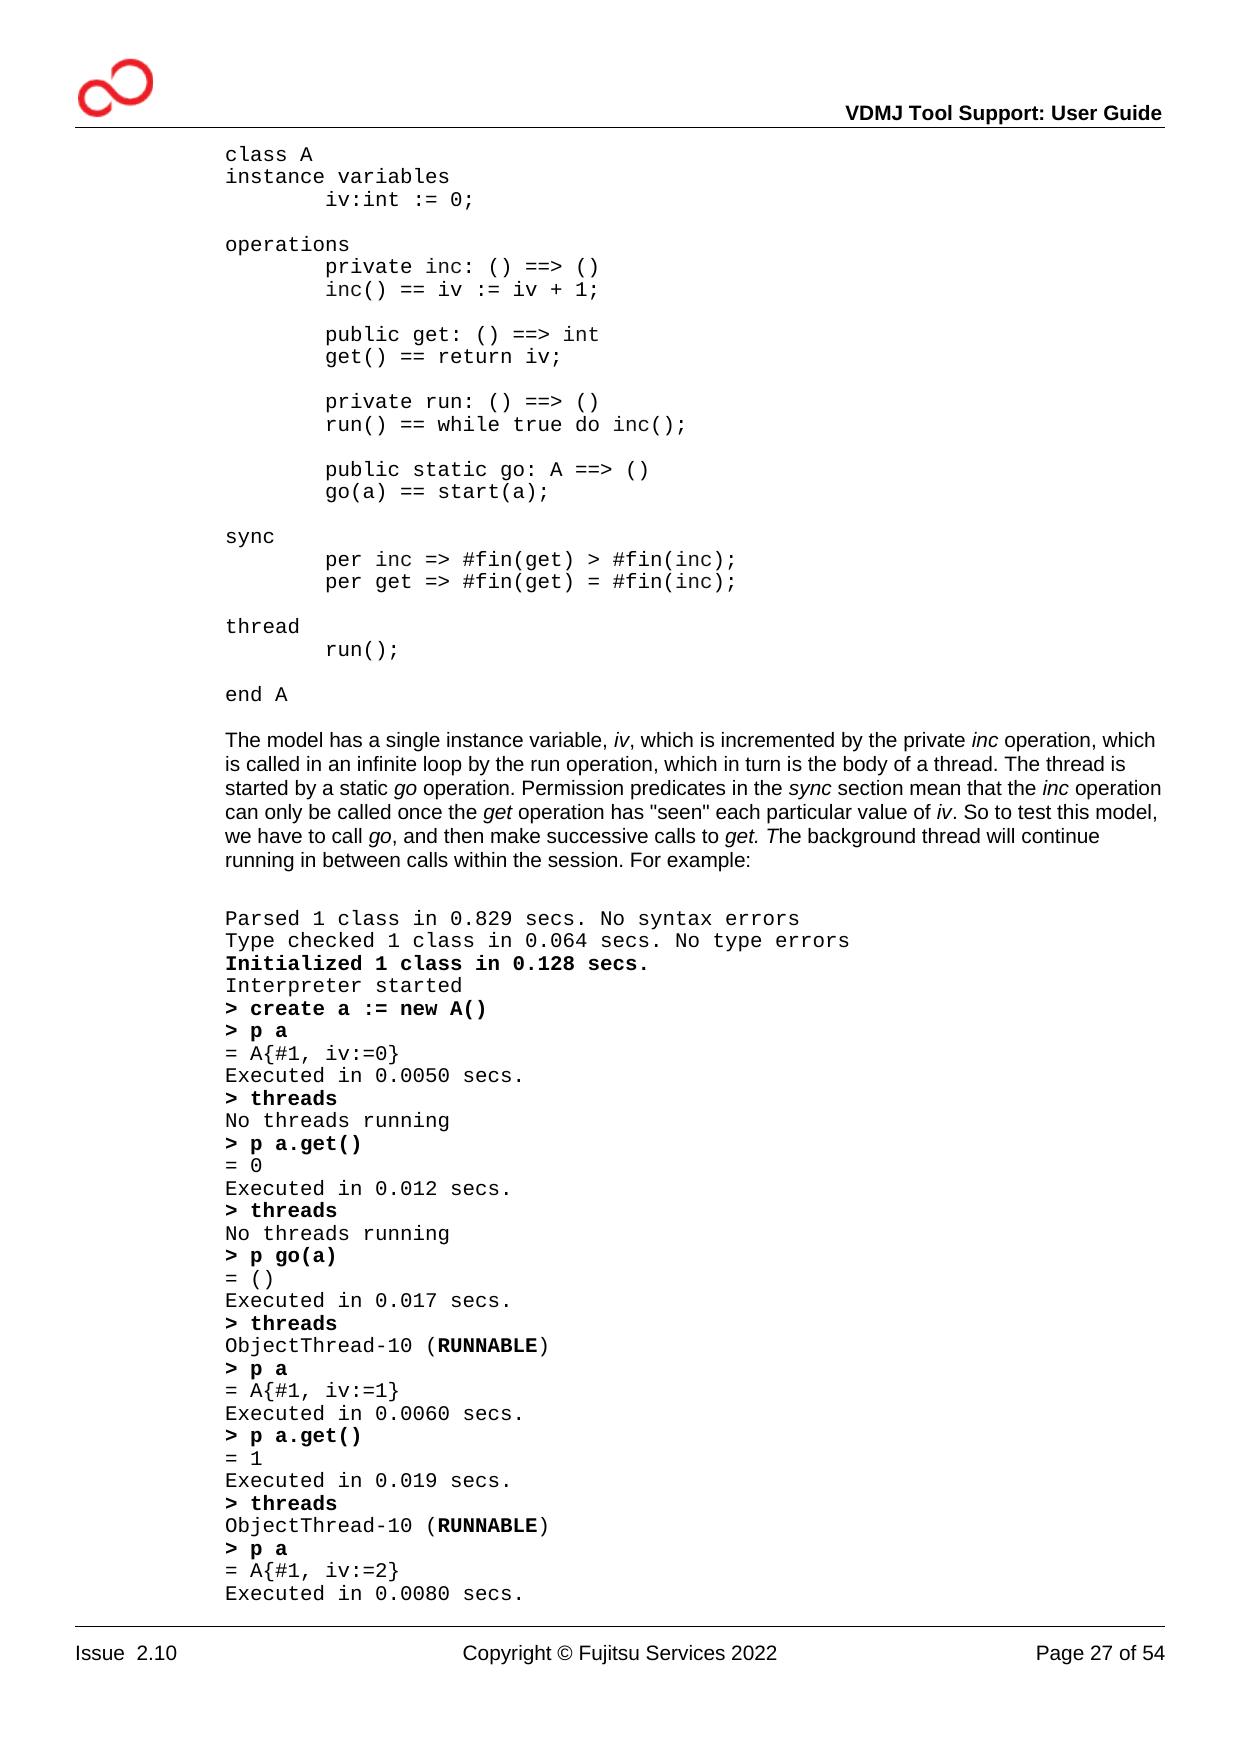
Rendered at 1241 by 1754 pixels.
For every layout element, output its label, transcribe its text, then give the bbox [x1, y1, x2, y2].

text per inc => #fin(get) > #fin(inc); [225, 548, 1165, 571]
text Executed in 0.0080 secs. [225, 1582, 1165, 1605]
text = A{#1, iv:=0} [225, 1042, 1165, 1065]
text > threads [225, 1200, 1165, 1222]
text > threads [225, 1492, 1165, 1515]
text private inc: () ==> () [225, 256, 1165, 278]
text ObjectThread-10 (RUNNABLE) [225, 1335, 1165, 1357]
text go(a) == start(a); [225, 481, 1165, 503]
text Executed in 0.017 secs. [225, 1290, 1165, 1312]
text > p a.get() [225, 1132, 1165, 1155]
text > p a [225, 1537, 1165, 1560]
text instance variables [225, 166, 1165, 188]
text The model has a single instance variable, iv, which is incremented by the private inc operation, which is called in an infinite loop by the run operation, which in turn is the body of a thread. The thread is started by a static go operation. Permission predicates in the sync section mean that the inc operation can only be called once the get operation has "seen" each particular value of iv. So to test this model, we have to call go, and then make successive calls to get. The background thread will continue running in between calls within the session. For example: [225, 728, 1165, 872]
text class A [225, 143, 1165, 166]
text ObjectThread-10 (RUNNABLE) [225, 1515, 1165, 1537]
text No threads running [225, 1110, 1165, 1132]
text Type checked 1 class in 0.064 secs. No type errors [225, 930, 1165, 952]
text Executed in 0.019 secs. [225, 1470, 1165, 1492]
text iv:int := 0; [225, 188, 1165, 211]
text public static go: A ==> () [225, 458, 1165, 481]
text operations [225, 233, 1165, 256]
text thread [225, 616, 1165, 638]
text Interpreter started [225, 975, 1165, 997]
text Executed in 0.012 secs. [225, 1177, 1165, 1200]
text = A{#1, iv:=2} [225, 1560, 1165, 1582]
text No threads running [225, 1222, 1165, 1245]
text run(); [225, 638, 1165, 661]
text > threads [225, 1312, 1165, 1335]
picture [78, 52, 153, 127]
text > p a.get() [225, 1425, 1165, 1447]
text end A [225, 683, 1165, 706]
text > threads [225, 1087, 1165, 1110]
text private run: () ==> () [225, 391, 1165, 413]
text = 0 [225, 1155, 1165, 1177]
text Executed in 0.0060 secs. [225, 1402, 1165, 1425]
text = A{#1, iv:=1} [225, 1380, 1165, 1402]
text public get: () ==> int [225, 323, 1165, 346]
text sync [225, 526, 1165, 548]
text run() == while true do inc(); [225, 413, 1165, 436]
text Parsed 1 class in 0.829 secs. No syntax errors [225, 907, 1165, 930]
text Executed in 0.0050 secs. [225, 1065, 1165, 1087]
text > p go(a) [225, 1245, 1165, 1267]
text > p a [225, 1020, 1165, 1042]
text > create a := new A() [225, 997, 1165, 1020]
text > p a [225, 1357, 1165, 1380]
text = 1 [225, 1447, 1165, 1470]
text get() == return iv; [225, 346, 1165, 368]
text = () [225, 1267, 1165, 1290]
text per get => #fin(get) = #fin(inc); [225, 571, 1165, 593]
text inc() == iv := iv + 1; [225, 278, 1165, 301]
text Initialized 1 class in 0.128 secs. [225, 952, 1165, 975]
